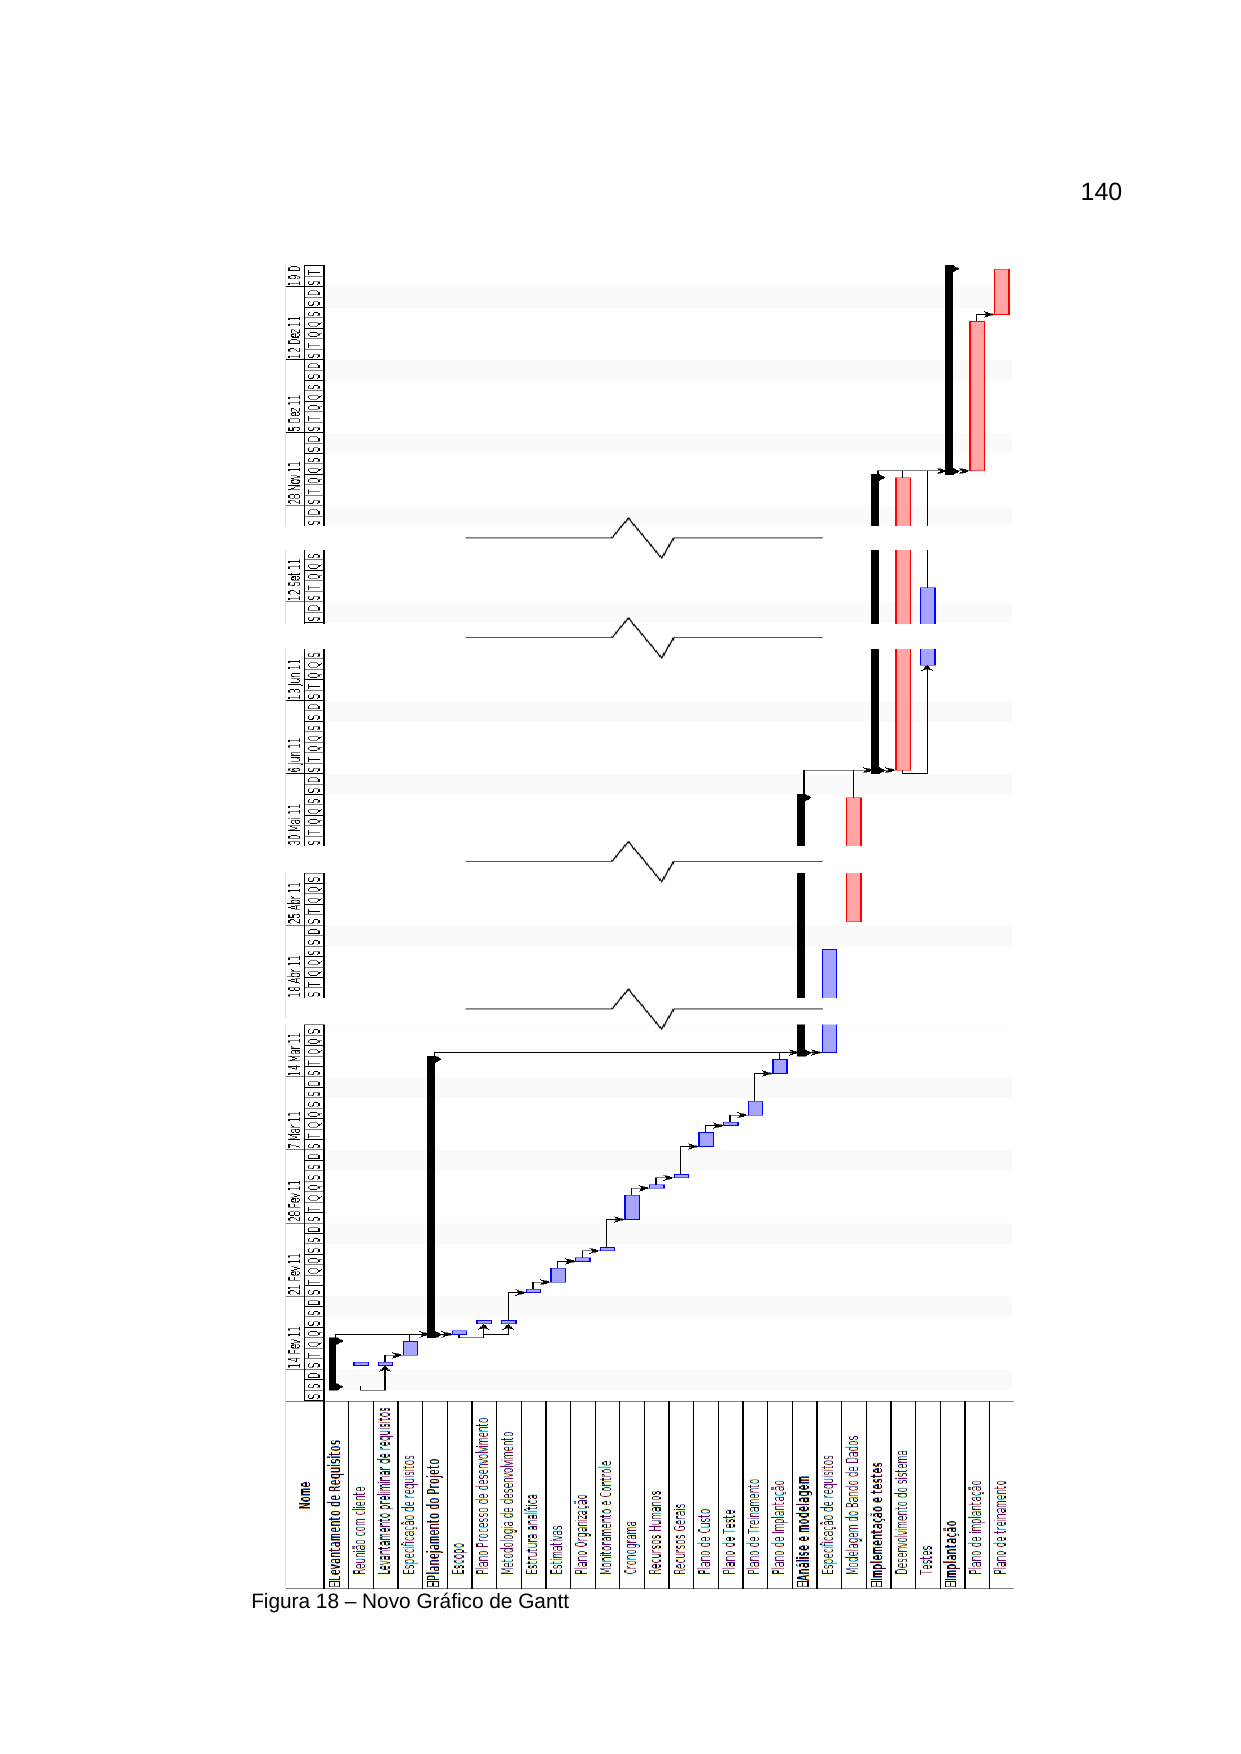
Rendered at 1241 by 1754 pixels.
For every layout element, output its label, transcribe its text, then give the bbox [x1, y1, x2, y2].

picture [285, 265, 1014, 1589]
text Figura 18 – Novo Gráfico de Gantt [177, 1589, 1122, 1612]
